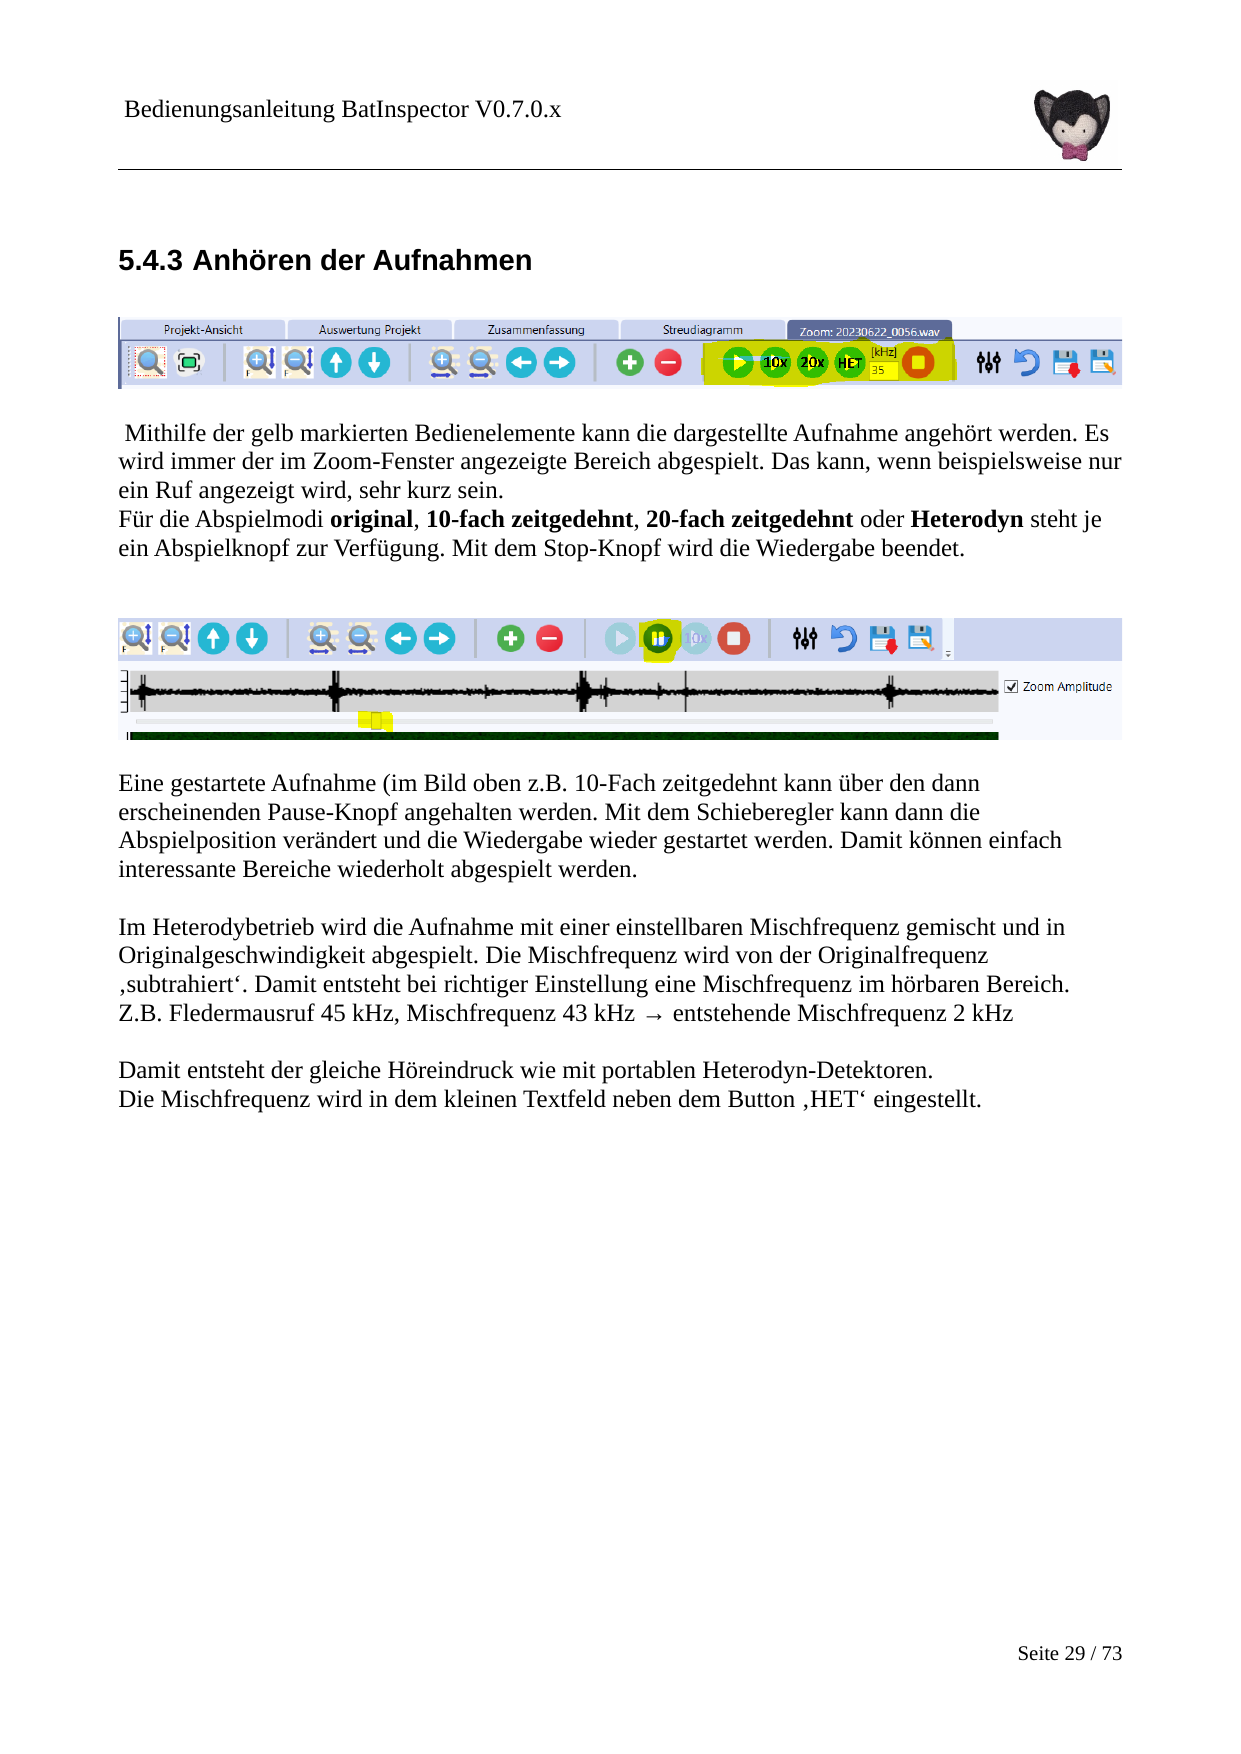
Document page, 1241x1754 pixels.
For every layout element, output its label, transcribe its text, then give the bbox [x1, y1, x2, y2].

text Mithilfe der gelb markierten Bedienelemente kann die dargestellte Aufnahme angehört werden. Es wird immer der im Zoom-Fenster angezeigte Bereich abgespielt. Das kann, wenn beispielsweise nur ein Ruf angezeigt wird, sehr kurz sein. [118, 418, 1122, 504]
text Im Heterodybetrieb wird die Aufnahme mit einer einstellbaren Mischfrequenz gemischt und in Originalgeschwindigkeit abgespielt. Die Mischfrequenz wird von der Originalfrequenz ‚subtrahiert‘. Damit entsteht bei richtiger Einstellung eine Mischfrequenz im hörbaren Bereich. [118, 912, 1122, 998]
picture [1030, 80, 1119, 169]
text Die Mischfrequenz wird in dem kleinen Textfeld neben dem Button ‚HET‘ eingestellt. [118, 1084, 1122, 1113]
text Damit entsteht der gleiche Höreindruck wie mit portablen Heterodyn-Detektoren. [118, 1056, 1122, 1084]
picture [118, 317, 1123, 389]
picture [118, 618, 1123, 740]
text Z.B. Fledermausruf 45 kHz, Mischfrequenz 43 kHz → entstehende Mischfrequenz 2 kHz [118, 998, 1122, 1027]
text Eine gestartete Aufnahme (im Bild oben z.B. 10-Fach zeitgedehnt kann über den dann erscheinenden Pause-Knopf angehalten werden. Mit dem Schieberegler kann dann die Abspielposition verändert und die Wiedergabe wieder gestartet werden. Damit können einfach interessante Bereiche wiederholt abgespielt werden. [118, 768, 1122, 883]
text Für die Abspielmodi original, 10-fach zeitgedehnt, 20-fach zeitgedehnt oder Heterodyn steht je ein Abspielknopf zur Verfügung. Mit dem Stop-Knopf wird die Wiedergabe beendet. [118, 504, 1122, 561]
subtitle Anhören der Aufnahmen [118, 243, 1122, 276]
